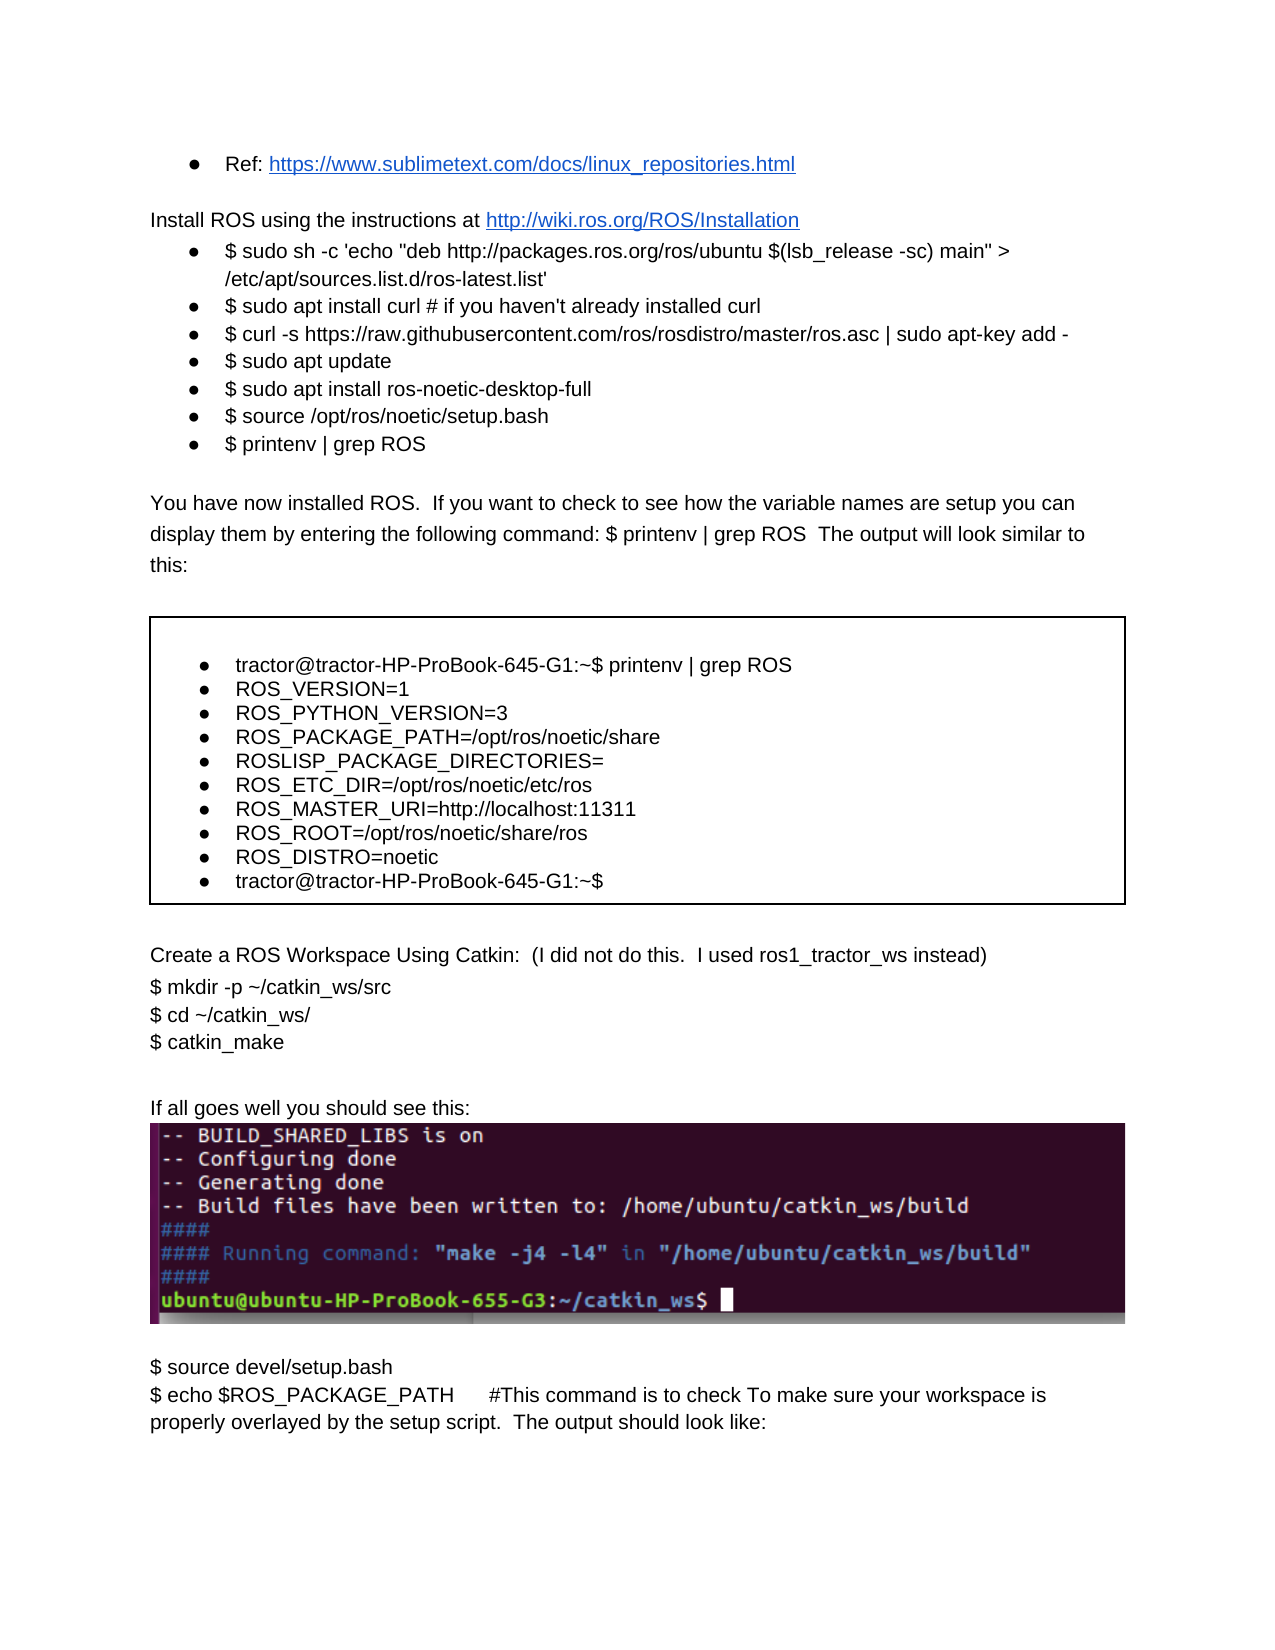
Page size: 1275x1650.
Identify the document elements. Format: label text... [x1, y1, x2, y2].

table_header tractor@tractor-HP-ProBook-645-G1:~$ printenv | grep ROS ROS_VERSION=1 ROS_PYTHON_VERSION=3 ROS_PACKAGE_PATH=/opt/ros/noetic/share ROSLISP_PACKAGE_DIRECTORIES= ROS_ETC_DIR=/opt/ros/noetic/etc/ros ROS_MASTER_URI=http://localhost:11311 ROS_ROOT=/opt/ros/noetic/share/ros ROS_DISTRO=noetic tractor@tractor-HP-ProBook-645-G1:~$ [151, 618, 1124, 903]
list $ printenv | grep ROS [187, 432, 1125, 456]
list $ sudo apt install curl # if you haven't already installed curl [187, 294, 1125, 318]
text Install ROS using the instructions at http://wiki.ros.org/ROS/Installation [150, 208, 1125, 232]
text $ echo $ROS_PACKAGE_PATH #This command is to check To make sure your workspace is properly overlayed by the setup script. The output should look like: [150, 1383, 1125, 1434]
text You have now installed ROS. If you want to check to see how the variable names are setup you can display them by entering the following command: $ printenv | grep ROS The output will look similar to this: [150, 459, 1125, 577]
list $ source /opt/ros/noetic/setup.bash [187, 404, 1125, 428]
list $ curl -s https://raw.githubusercontent.com/ros/rosdistro/master/ros.asc | sudo apt-key add - [187, 322, 1125, 346]
text $ mkdir -p ~/catkin_ws/src $ cd ~/catkin_ws/ $ catkin_make [150, 975, 1125, 1054]
picture [150, 1123, 1125, 1324]
list Ref: https://www.sublimetext.com/docs/linux_repositories.html [187, 150, 1125, 176]
text If all goes well you should see this: [150, 1096, 1125, 1120]
subtitle Create a ROS Workspace Using Catkin: (I did not do this. I used ros1_tractor_ws instead) [150, 943, 1125, 967]
list $ sudo sh -c 'echo "deb http://packages.ros.org/ros/ubuntu $(lsb_release -sc) main" > /etc/apt/sources.list.d/ros-latest.list' [187, 239, 1125, 291]
list $ sudo apt update [187, 349, 1125, 373]
list $ sudo apt install ros-noetic-desktop-full [187, 377, 1125, 401]
text $ source devel/setup.bash [150, 1355, 1125, 1379]
